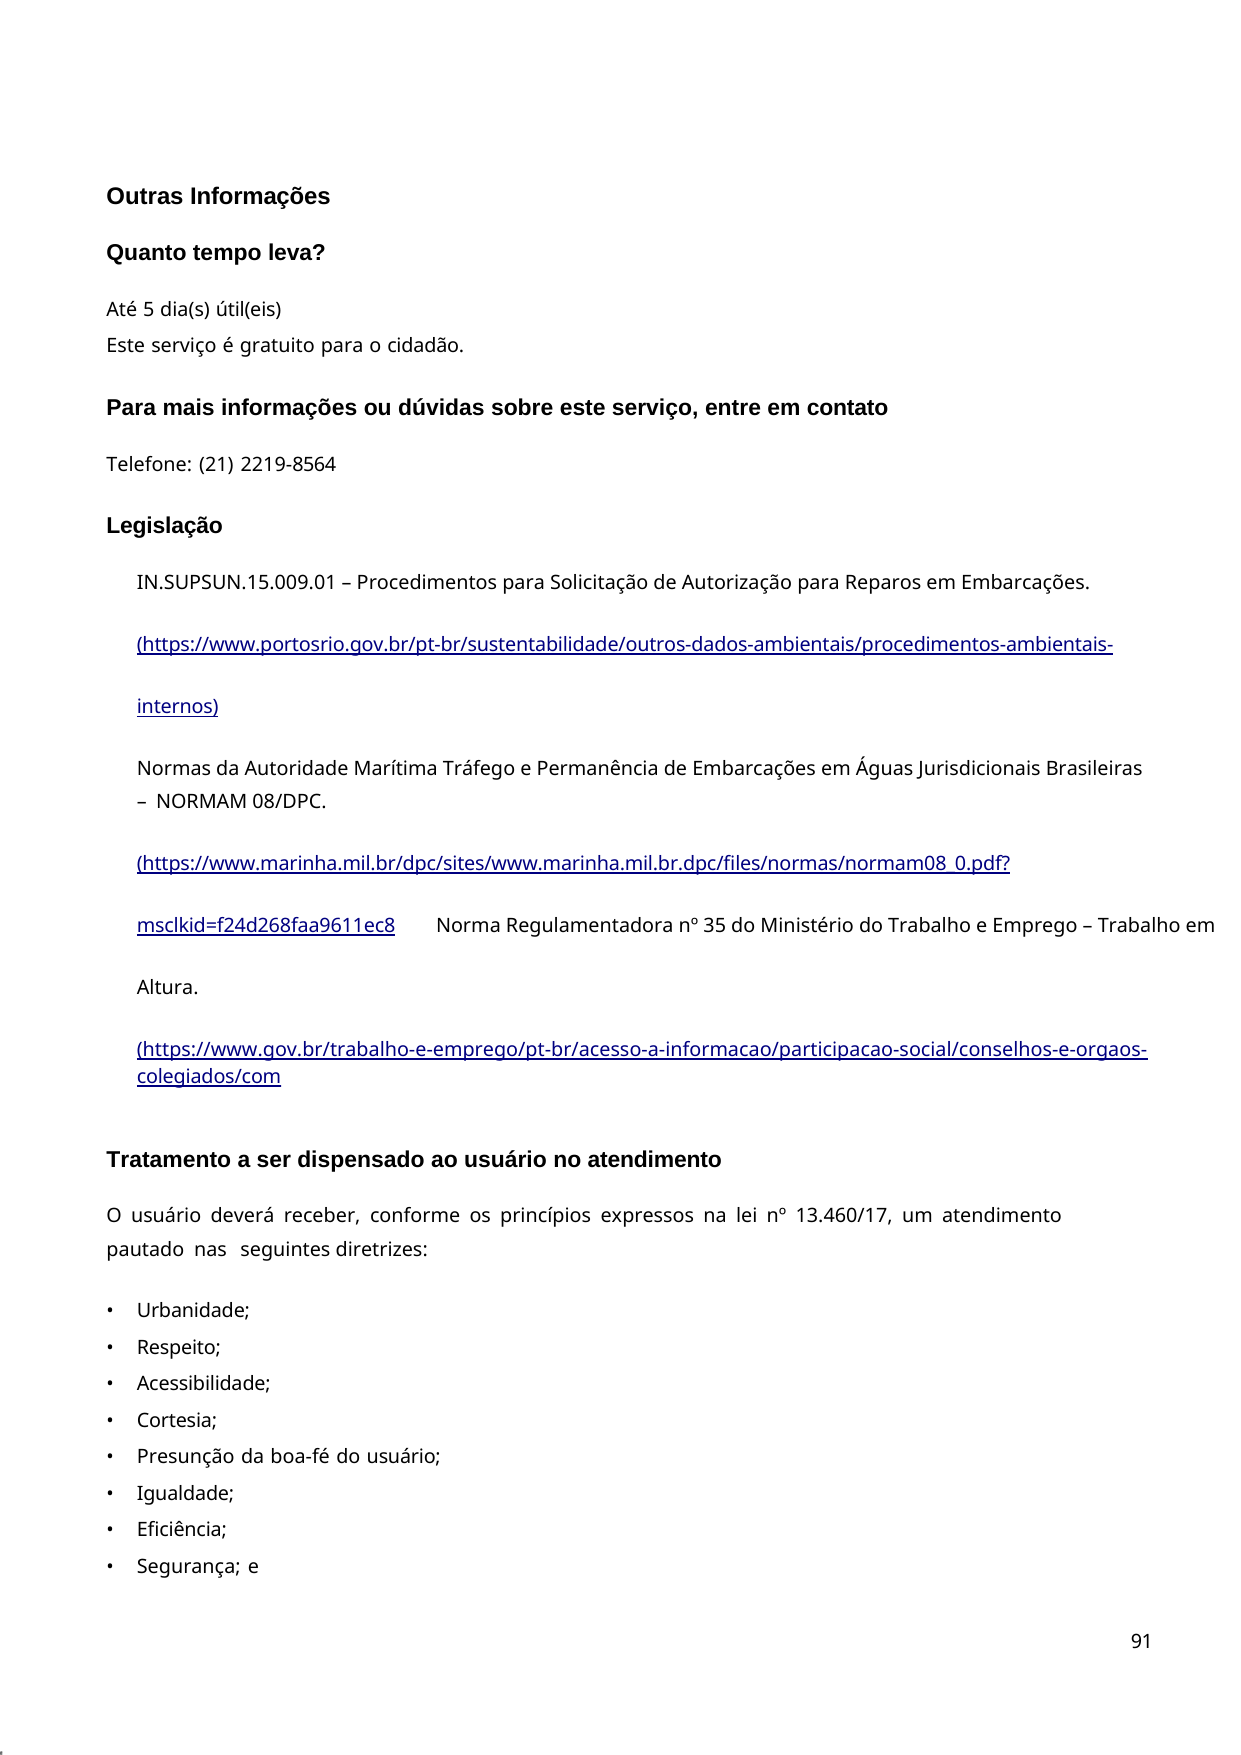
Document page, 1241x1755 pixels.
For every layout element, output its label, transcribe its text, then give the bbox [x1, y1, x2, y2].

text Até 5 dia(s) útil(eis) [106, 295, 1241, 322]
list Cortesia; [106, 1406, 1241, 1433]
list Presunção da boa-fé do usuário; [106, 1443, 1241, 1469]
text IN.SUPSUN.15.009.01 – Procedimentos para Solicitação de Autorização para Reparos em Embarcações. (https://www.portosrio.gov.br/pt-br/sustentabilidade/outros-dados-ambientais/procedimentos-ambientais-internos) [137, 568, 1155, 719]
text Normas da Autoridade Marítima Tráfego e Permanência de Embarcações em Águas Jurisdicionais Brasileiras – NORMAM 08/DPC. [137, 754, 1146, 814]
subtitle Tratamento a ser dispensado ao usuário no atendimento [106, 1146, 1241, 1172]
subtitle Legislação [106, 512, 1241, 539]
subtitle Outras Informações [106, 182, 1241, 210]
list Eficiência; [106, 1516, 1241, 1543]
list Segurança; e [106, 1552, 1241, 1579]
text (https://www.gov.br/trabalho-e-emprego/pt-br/acesso-a-informacao/participacao-social/conselhos-e-orgaos-colegiados/com [137, 1035, 1241, 1089]
list Acessibilidade; [106, 1369, 1241, 1397]
text Telefone: (21) 2219-8564 [106, 450, 1241, 477]
subtitle Para mais informações ou dúvidas sobre este serviço, entre em contato [106, 394, 1241, 420]
text O usuário deverá receber, conforme os princípios expressos na lei nº 13.460/17, um atendimento pautado nas seguintes diretrizes: [106, 1202, 1146, 1262]
text Este serviço é gratuito para o cidadão. [106, 331, 1241, 358]
list Igualdade; [106, 1479, 1241, 1506]
subtitle Quanto tempo leva? [106, 239, 1241, 265]
text (https://www.marinha.mil.br/dpc/sites/www.marinha.mil.br.dpc/files/normas/normam08_0.pdf?msclkid=f24d268faa9611ec8 Norma Regulamentadora nº 35 do Ministério do Trabalho e Emprego – Trabalho em Altura. [137, 849, 1241, 1000]
list Urbanidade; [106, 1297, 1241, 1323]
list Respeito; [106, 1333, 1241, 1360]
